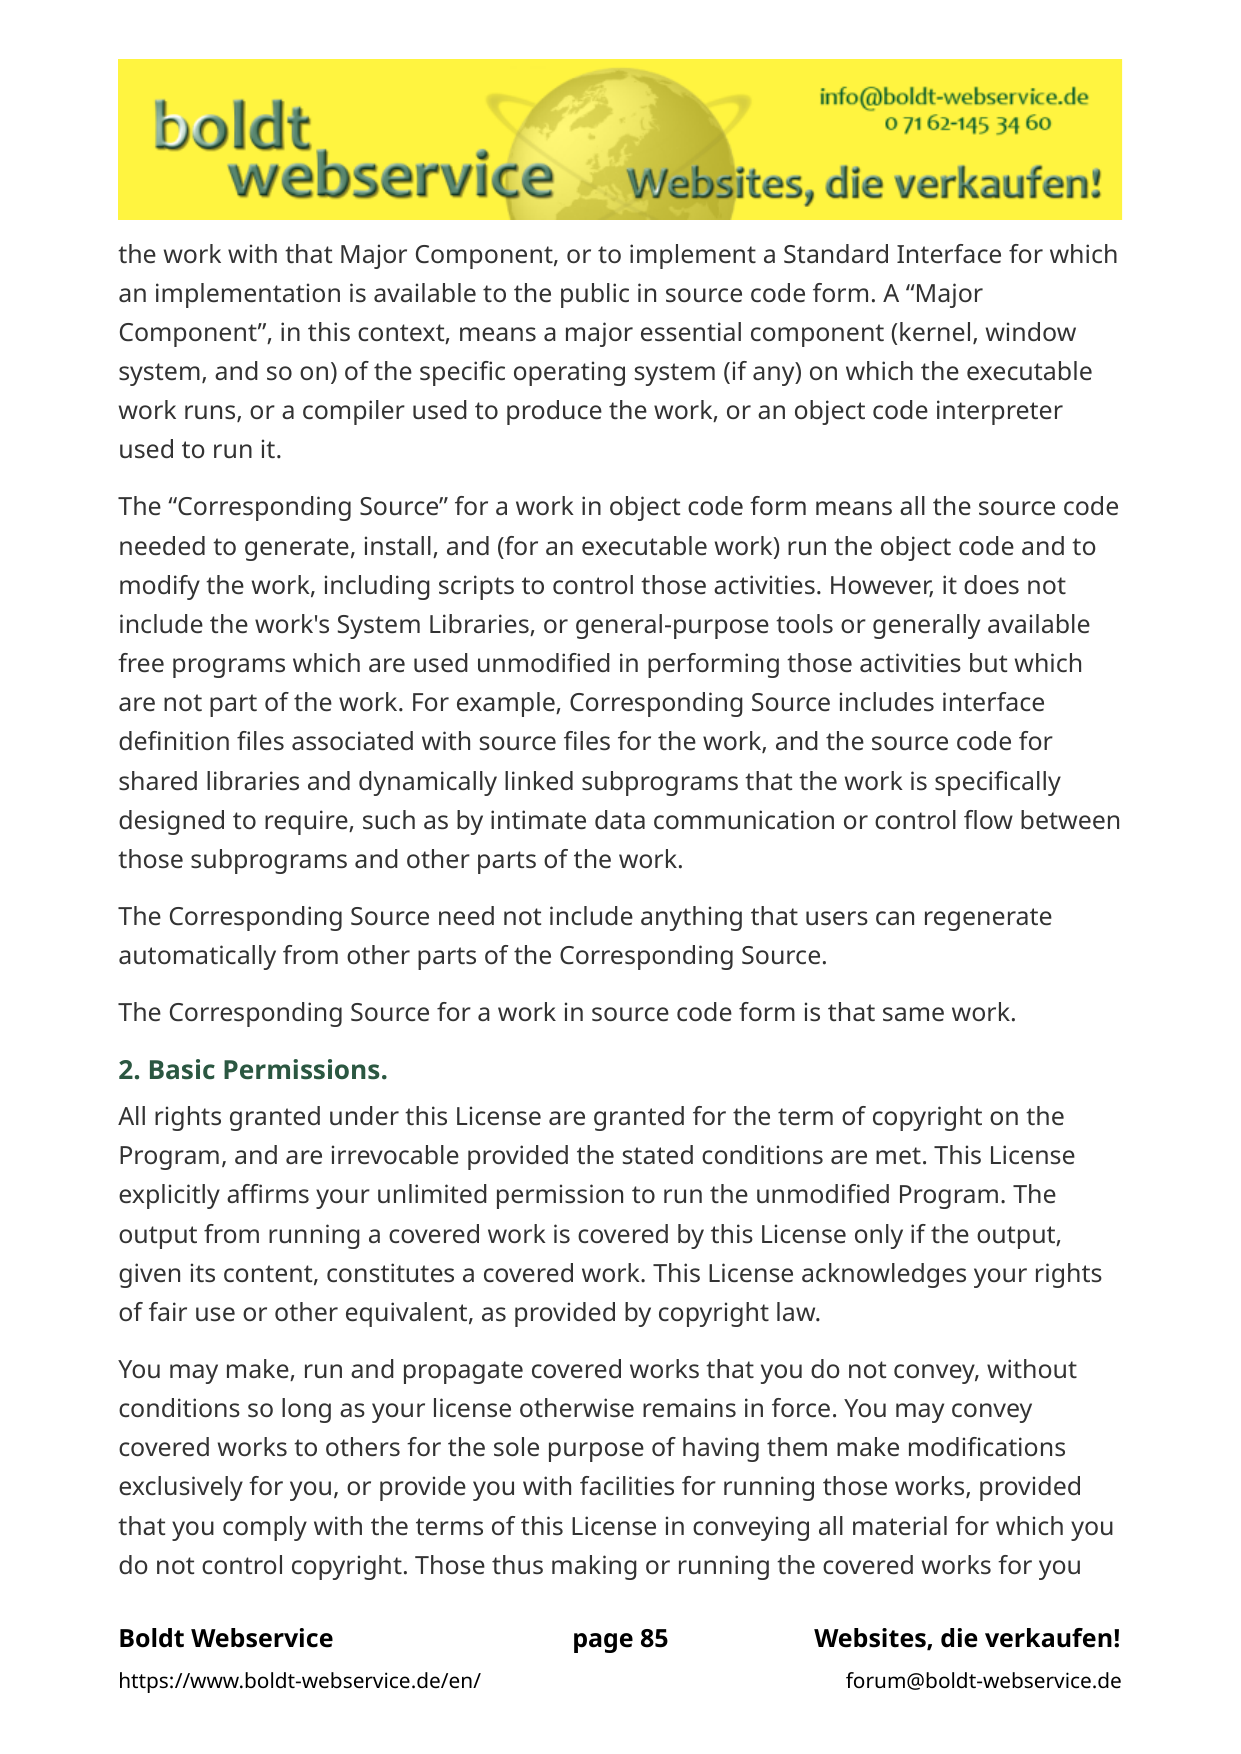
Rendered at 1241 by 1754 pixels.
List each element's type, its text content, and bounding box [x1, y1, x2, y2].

subtitle 2. Basic Permissions. [118, 1051, 1122, 1087]
text You may make, run and propagate covered works that you do not convey, without conditions so long as your license otherwise remains in force. You may convey covered works to others for the sole purpose of having them make modifications exclusively for you, or provide you with facilities for running those works, provided that you comply with the terms of this License in conveying all material for which you do not control copyright. Those thus making or running the covered works for you [118, 1351, 1122, 1581]
text the work with that Major Component, or to implement a Standard Interface for which an implementation is available to the public in source code form. A “Major Component”, in this context, means a major essential component (kernel, window system, and so on) of the specific operating system (if any) on which the executable work runs, or a compiler used to produce the work, or an object code interpreter used to run it. [118, 236, 1122, 466]
text The Corresponding Source need not include anything that users can regenerate automatically from other parts of the Corresponding Source. [118, 898, 1122, 972]
text All rights granted under this License are granted for the term of copyright on the Program, and are irrevocable provided the stated conditions are met. This License explicitly affirms your unlimited permission to run the unmodified Program. The output from running a covered work is covered by this License only if the output, given its content, constitutes a covered work. This License acknowledges your rights of fair use or other equivalent, as provided by copyright law. [118, 1099, 1122, 1329]
picture [118, 59, 1123, 220]
text The Corresponding Source for a work in source code form is that same work. [118, 994, 1122, 1028]
text The “Corresponding Source” for a work in object code form means all the source code needed to generate, install, and (for an executable work) run the object code and to modify the work, including scripts to control those activities. However, it does not include the work's System Libraries, or general-purpose tools or generally available free programs which are used unmodified in performing those activities but which are not part of the work. For example, Corresponding Source includes interface definition files associated with source files for the work, and the source code for shared libraries and dynamically linked subprograms that the work is specifically designed to require, such as by intimate data communication or control flow between those subprograms and other parts of the work. [118, 489, 1122, 876]
